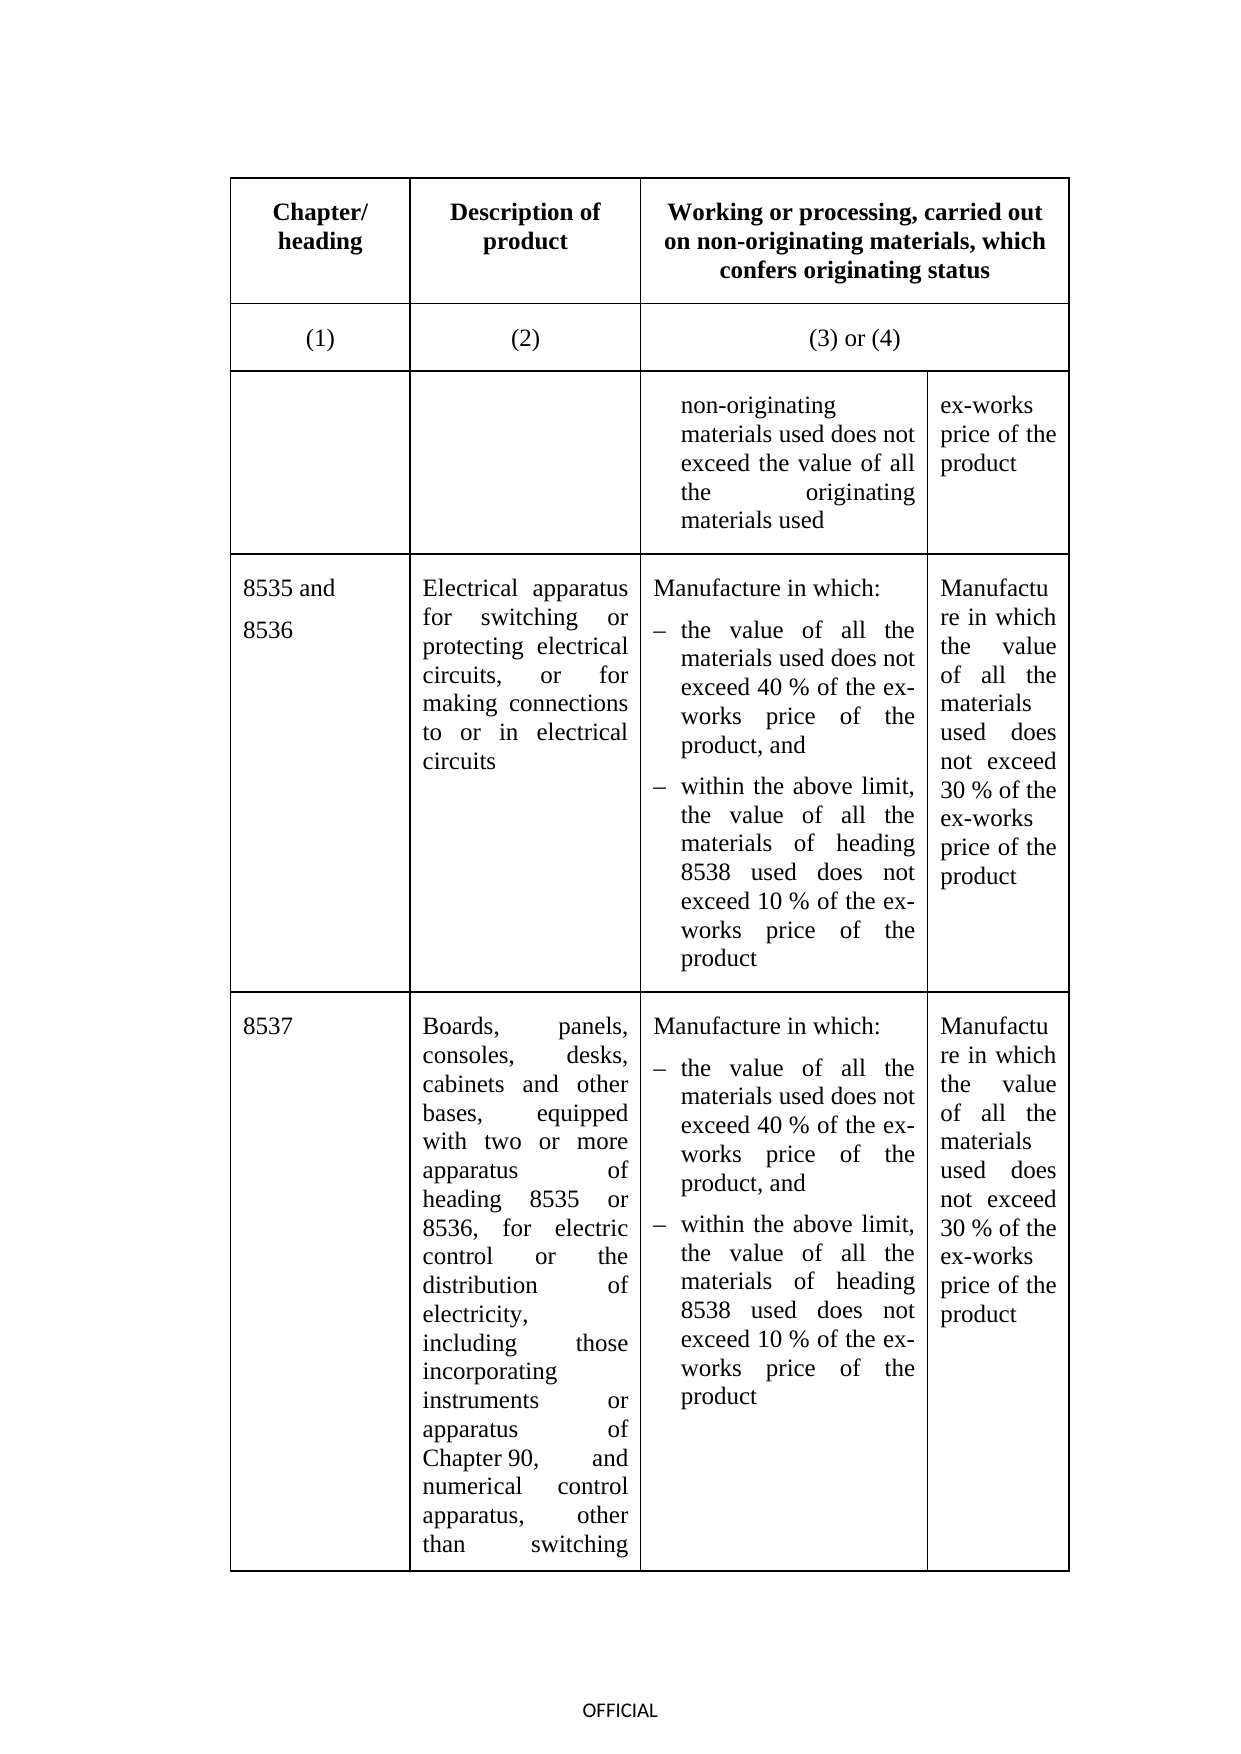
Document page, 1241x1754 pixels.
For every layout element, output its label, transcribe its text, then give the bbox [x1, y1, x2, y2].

table_cell within the above limit, the value of all the materials of heading 8538 used does not exceed 10 % of the ex-works price of the product [681, 765, 915, 978]
table_cell Manufacture in which: [641, 555, 927, 991]
table_cell Electrical apparatus for switching or protecting electrical circuits, or for making connections to or in electrical circuits [411, 555, 640, 991]
table_cell (3) or (4) [641, 304, 1068, 370]
table_cell 8537 [231, 993, 409, 1570]
table_cell Manufacture in which the value of all the materials used does not exceed 30 % of the ex-works price of the product [928, 555, 1068, 991]
table_cell [653, 384, 681, 541]
table_cell non-originating materials used does not exceed the value of all the originating materials used [681, 384, 915, 541]
table_header – [653, 609, 681, 765]
table_header Chapter/ heading [231, 179, 409, 302]
table_header Description of product [411, 179, 640, 302]
table_header the value of all the materials used does not exceed 40 % of the ex-works price of the product, and [681, 1046, 915, 1203]
table_cell 8535 and 8536 [231, 555, 409, 991]
table_cell [231, 372, 409, 553]
table_header Working or processing, carried out on non-originating materials, which confers originating status [641, 179, 1068, 302]
table_header – [653, 1046, 681, 1203]
table_cell Manufacture in which the value of all the materials used does not exceed 30 % of the ex-works price of the product [928, 993, 1068, 1570]
table_cell – [653, 1203, 681, 1416]
table_cell – [653, 765, 681, 978]
table_cell ex-works price of the product [928, 372, 1068, 553]
table_cell Boards, panels, consoles, desks, cabinets and other bases, equipped with two or more apparatus of heading 8535 or 8536, for electric control or the distribution of electricity, including those incorporating instruments or apparatus of Chapter 90, and numerical control apparatus, other than switching [411, 993, 640, 1570]
table_cell (1) [231, 304, 409, 370]
table_header the value of all the materials used does not exceed 40 % of the ex-works price of the product, and [681, 609, 915, 765]
table_cell (2) [411, 304, 640, 370]
table_cell within the above limit, the value of all the materials of heading 8538 used does not exceed 10 % of the ex-works price of the product [681, 1203, 915, 1416]
table_cell [411, 372, 640, 553]
table_cell Manufacture in which: [641, 993, 927, 1570]
table_cell [641, 372, 927, 553]
